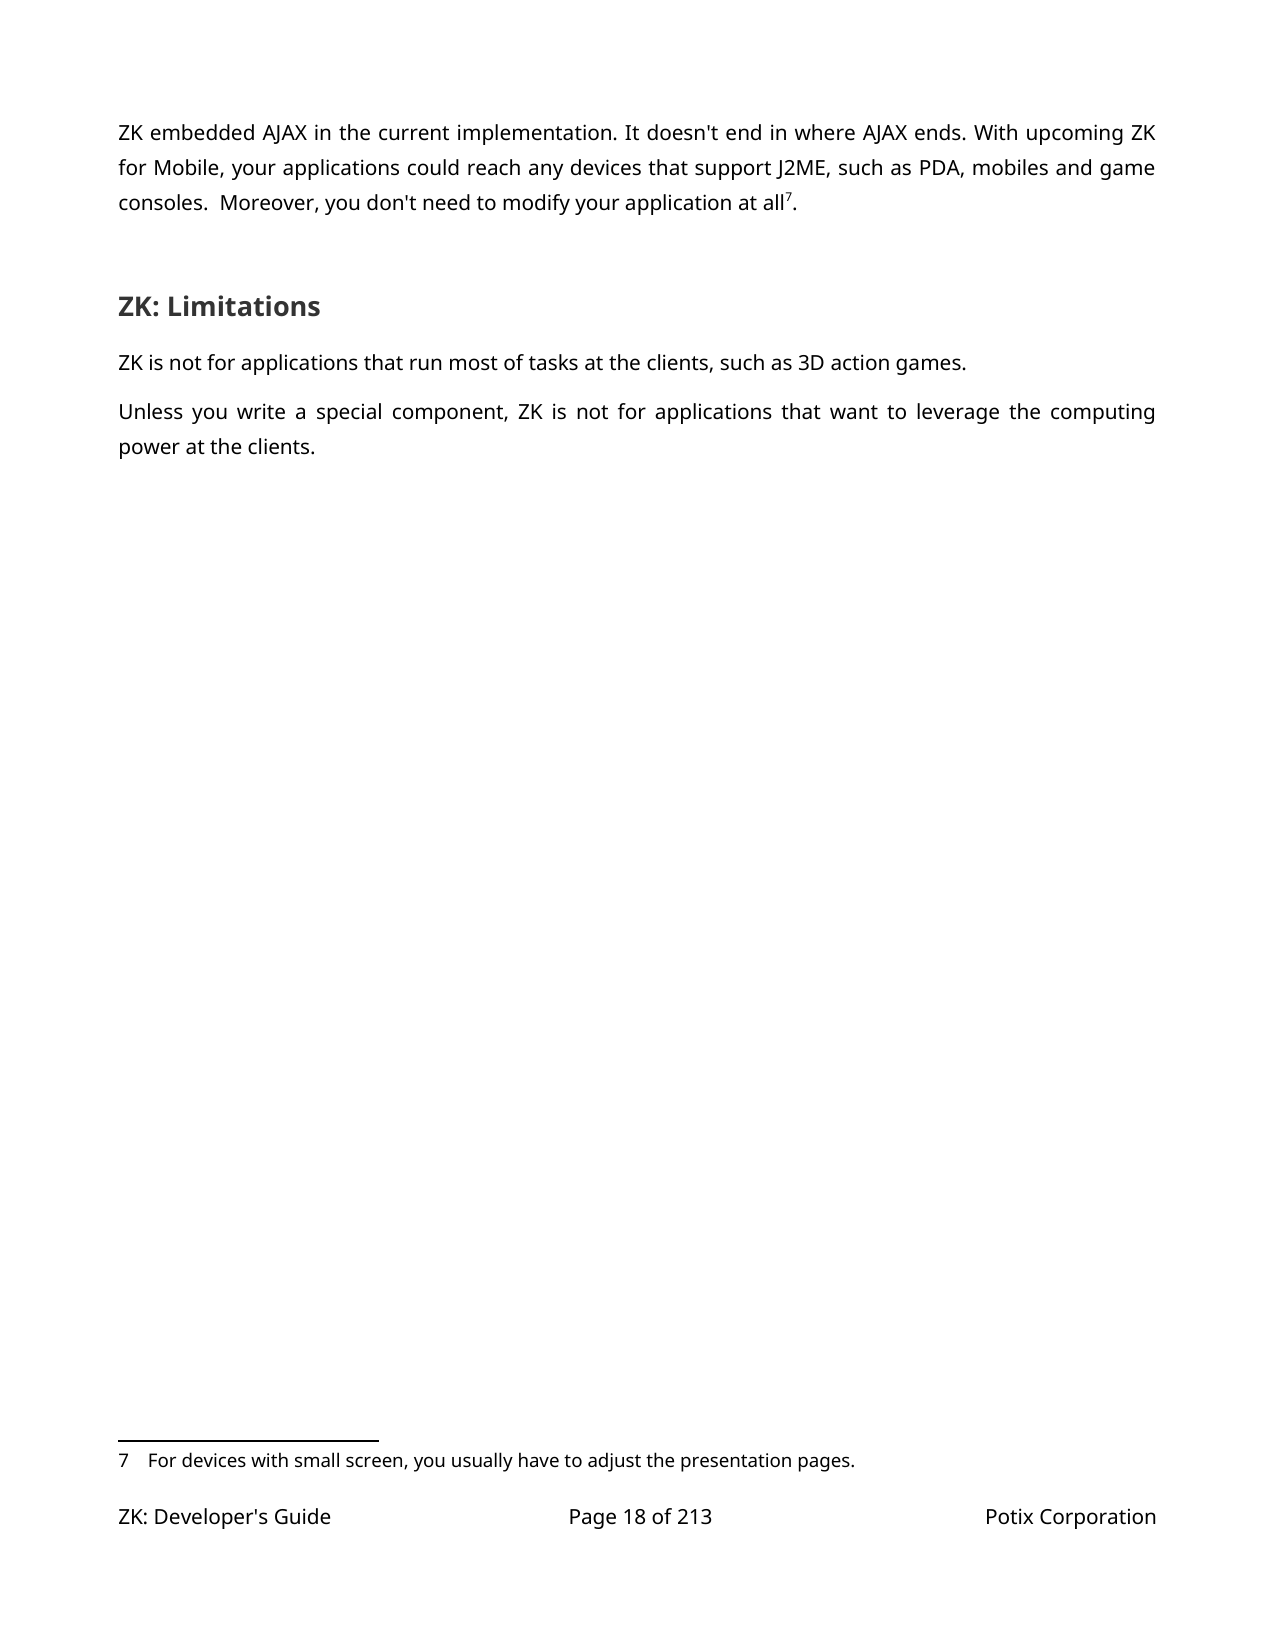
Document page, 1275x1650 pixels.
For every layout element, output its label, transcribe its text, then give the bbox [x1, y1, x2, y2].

text ZK embedded AJAX in the current implementation. It doesn't end in where AJAX ends. With upcoming ZK for Mobile, your applications could reach any devices that support J2ME, such as PDA, mobiles and game consoles. Moreover, you don't need to modify your application at all. [118, 118, 1157, 217]
text For devices with small screen, you usually have to adjust the presentation pages. [118, 1447, 1157, 1473]
subtitle ZK: Limitations [118, 288, 1157, 324]
text ZK is not for applications that run most of tasks at the clients, such as 3D action games. [118, 348, 1157, 376]
text Unless you write a special component, ZK is not for applications that want to leverage the computing power at the clients. [118, 397, 1157, 460]
